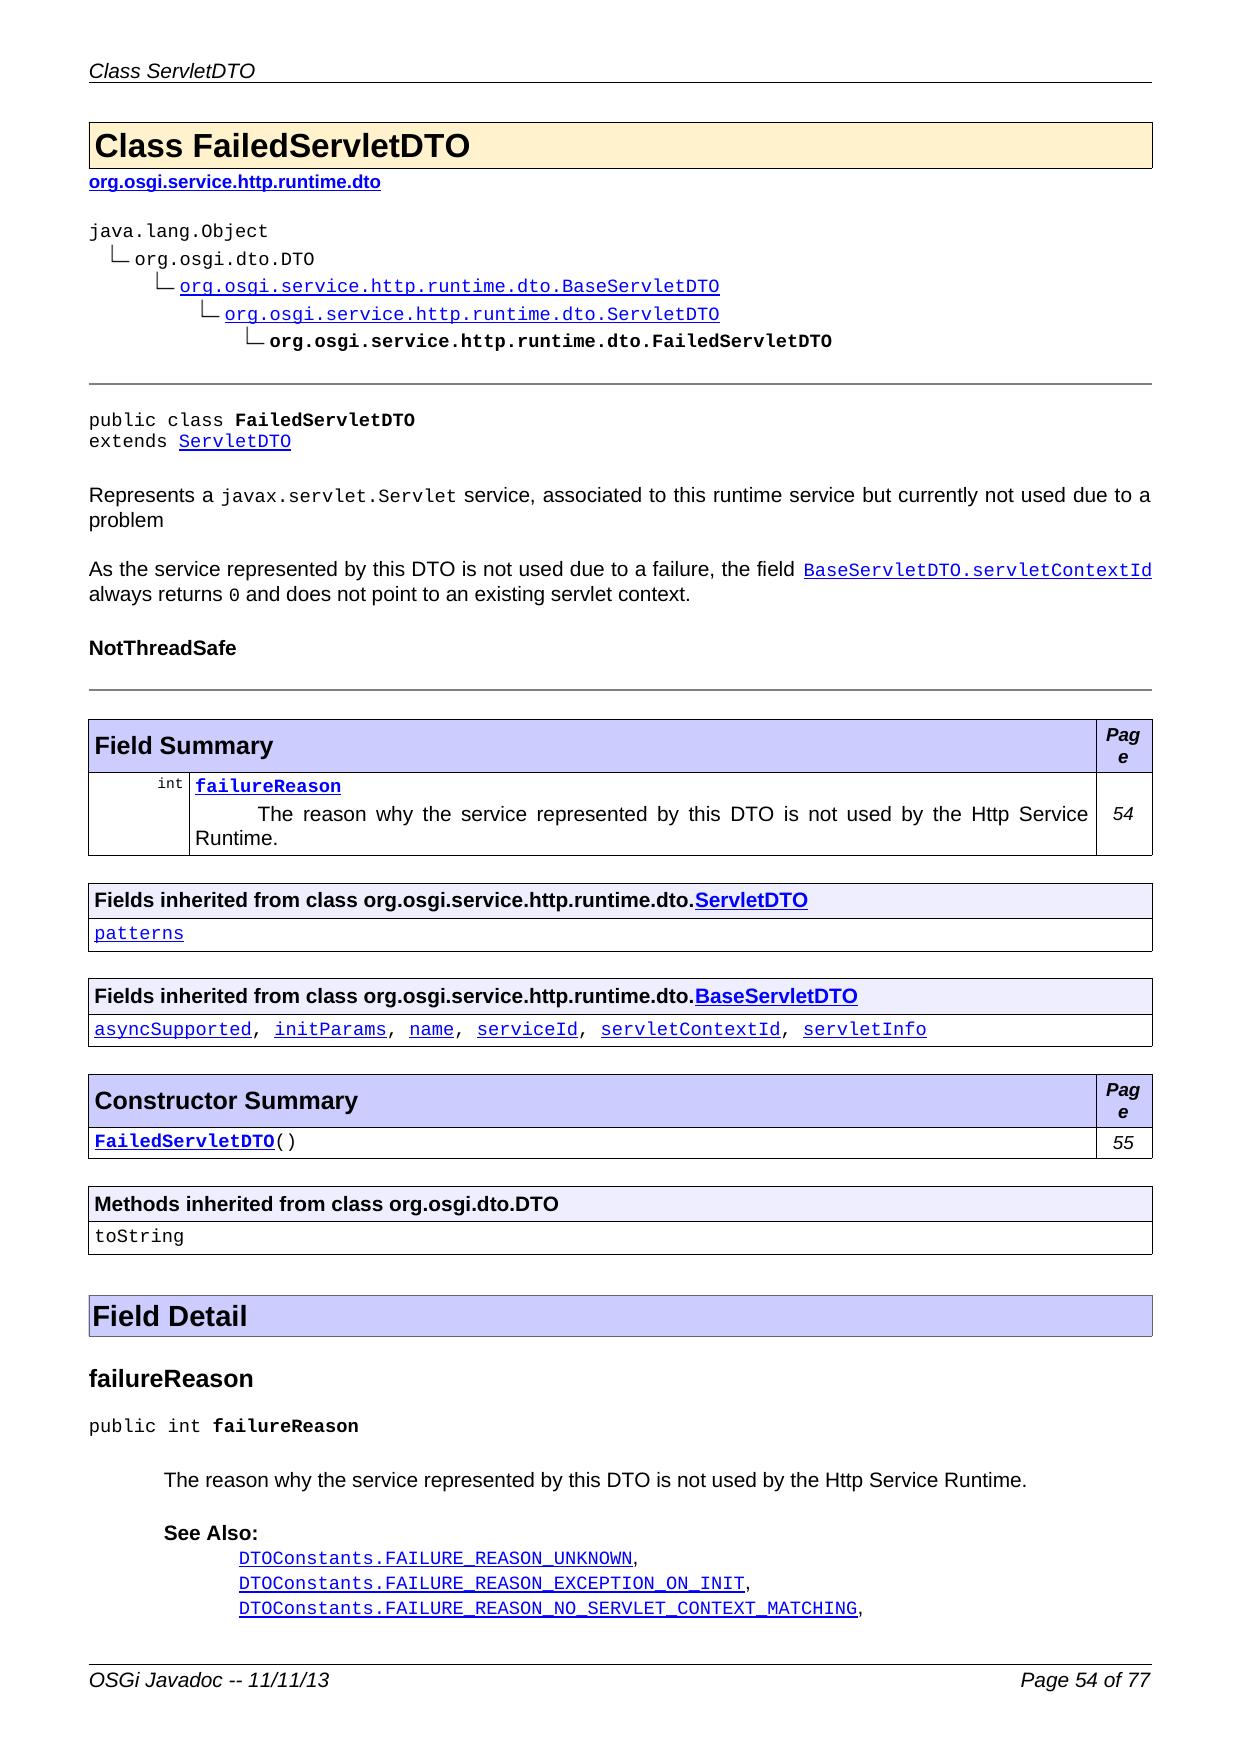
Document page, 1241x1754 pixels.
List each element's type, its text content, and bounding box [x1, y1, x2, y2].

text The reason why the service represented by this DTO is not used by the Http Service Runtime. [163, 1468, 1152, 1492]
table_cell FailedServletDTO() [89, 1128, 1096, 1158]
picture [156, 270, 180, 293]
table_cell 53 [1097, 1128, 1152, 1158]
table_cell 52 [1097, 773, 1152, 855]
text org.osgi.dto.DTO [88, 243, 1152, 271]
table_header Page [1097, 720, 1152, 772]
table_header Methods inherited from class org.osgi.dto.DTO [89, 1187, 1152, 1221]
text public int failureReason [88, 1417, 1152, 1438]
text org.osgi.service.http.runtime.dto [88, 171, 1152, 193]
subtitle failureReason [88, 1364, 1152, 1393]
table_header Fields inherited from class org.osgi.service.http.runtime.dto.BaseServletDTO [89, 979, 1152, 1014]
text NotThreadSafe [88, 636, 1152, 660]
text Represents a javax.servlet.Servlet service, associated to this runtime service but currently not used due to a problem [88, 482, 1152, 532]
text DTOConstants.FAILURE_REASON_UNKNOWN, DTOConstants.FAILURE_REASON_EXCEPTION_ON_INIT, DTOConstants.FAILURE_REASON_NO_SERVLET_CONTEXT_MATCHING, [238, 1545, 1152, 1620]
table_cell toString [89, 1222, 1152, 1254]
text extends ServletDTO [88, 432, 1152, 453]
table_cell asyncSupported, initParams, name, serviceId, servletContextId, servletInfo [89, 1015, 1152, 1046]
table_header Field Summary [89, 720, 1096, 772]
subtitle Field Detail [90, 1296, 1152, 1336]
picture [111, 243, 135, 266]
text java.lang.Object [88, 222, 1152, 243]
subtitle Class FailedServletDTO [90, 123, 1152, 168]
text org.osgi.service.http.runtime.dto.FailedServletDTO [88, 326, 1152, 353]
text public class FailedServletDTO [88, 411, 1152, 432]
table_cell int [89, 773, 189, 855]
table_header Constructor Summary [89, 1075, 1096, 1127]
table_header Page [1097, 1075, 1152, 1127]
text org.osgi.service.http.runtime.dto.ServletDTO [88, 298, 1152, 326]
picture [246, 325, 270, 348]
text org.osgi.service.http.runtime.dto.BaseServletDTO [88, 271, 1152, 298]
text As the service represented by this DTO is not used due to a failure, the field BaseServletDTO.servletContextId always returns 0 and does not point to an existing servlet context. [88, 557, 1152, 607]
text See Also: [163, 1521, 1152, 1545]
table_header Fields inherited from class org.osgi.service.http.runtime.dto.ServletDTO [89, 884, 1152, 918]
table_cell patterns [89, 919, 1152, 951]
table_cell failureReason The reason why the service represented by this DTO is not used by the Http Service Runtime. [190, 773, 1096, 855]
picture [201, 298, 225, 321]
